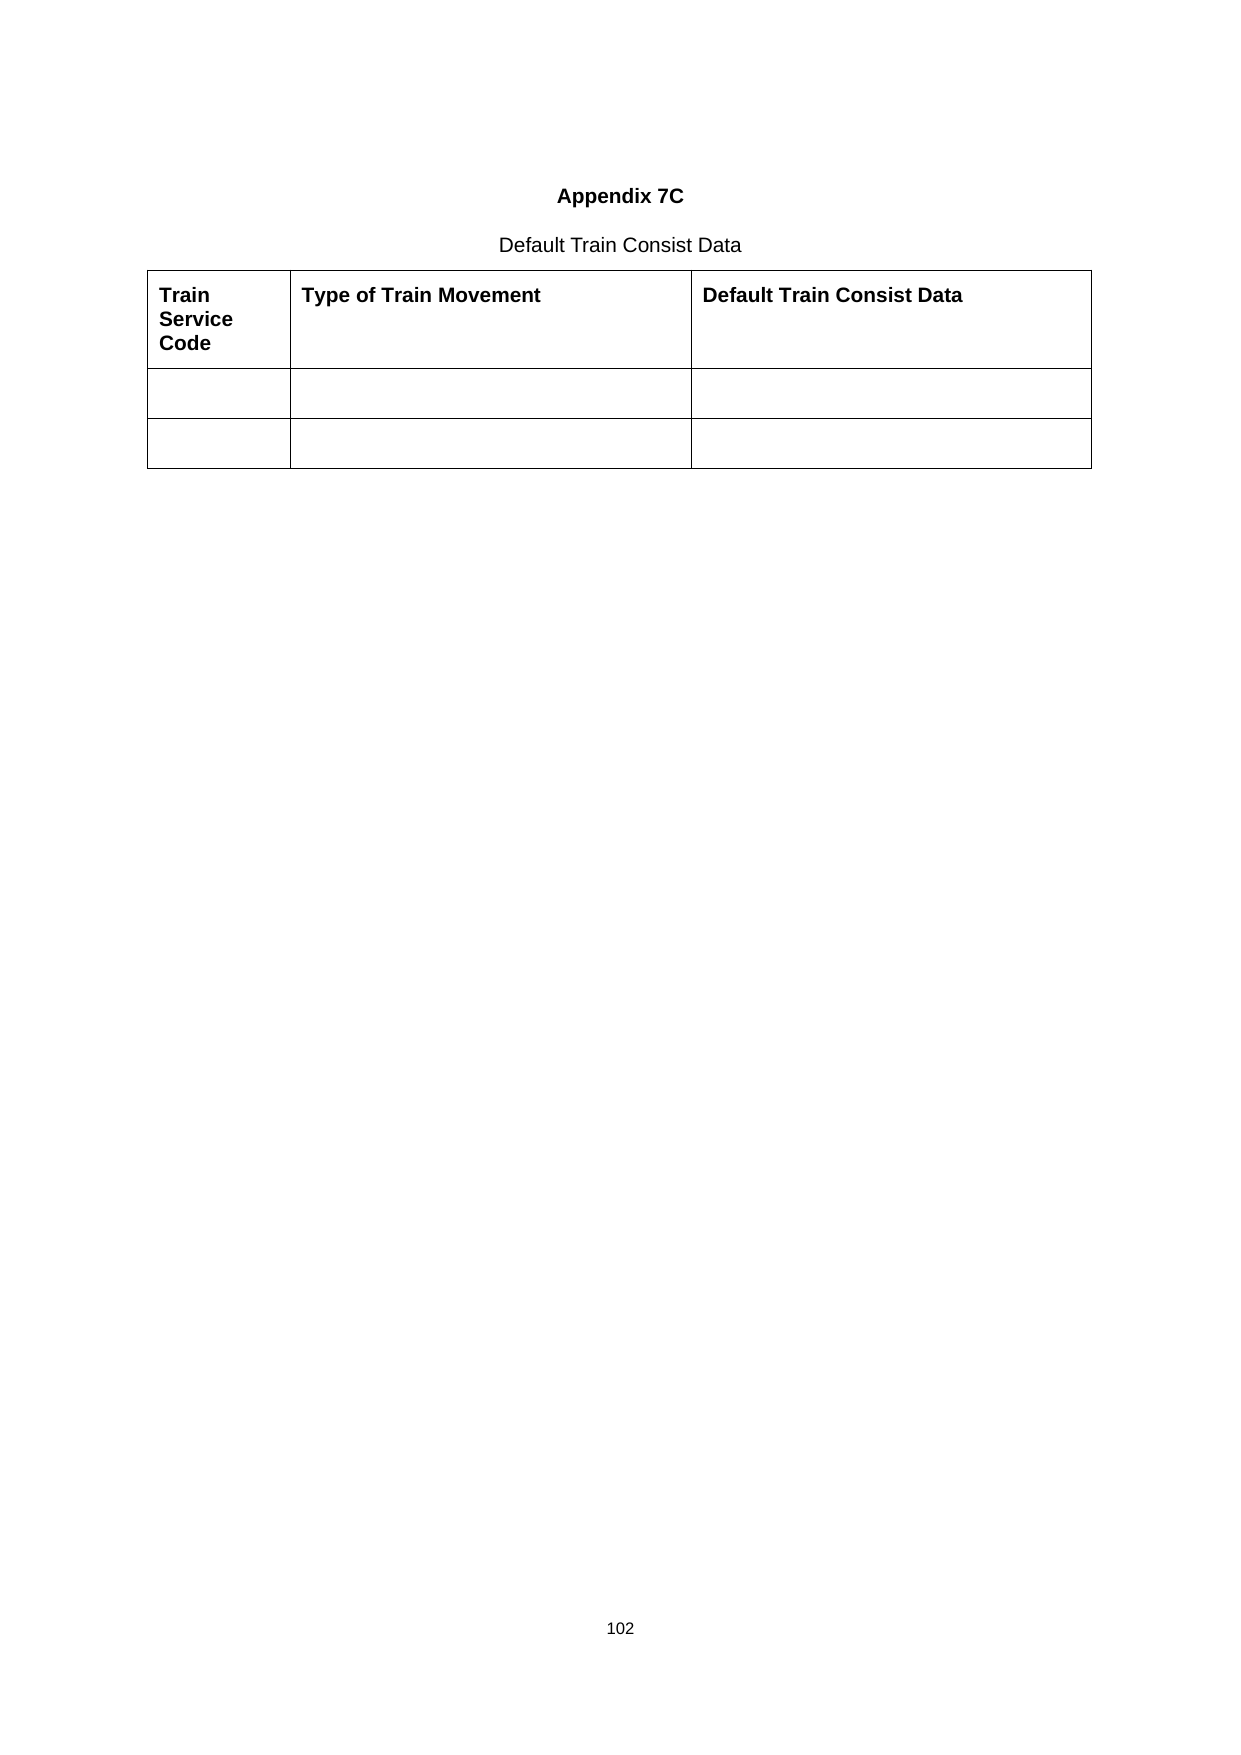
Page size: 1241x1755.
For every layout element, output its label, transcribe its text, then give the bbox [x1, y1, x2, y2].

table_header Default Train Consist Data [692, 271, 1091, 367]
list Default Train Consist Data [148, 233, 1093, 257]
table_header Train Service Code [148, 271, 290, 367]
list Appendix 7C [148, 184, 1093, 208]
table_header Type of Train Movement [291, 271, 691, 367]
table_cell [148, 419, 290, 467]
table_cell [291, 419, 691, 467]
table_cell [692, 369, 1091, 417]
table_cell [291, 369, 691, 417]
table_cell [148, 369, 290, 417]
table_cell [692, 419, 1091, 467]
